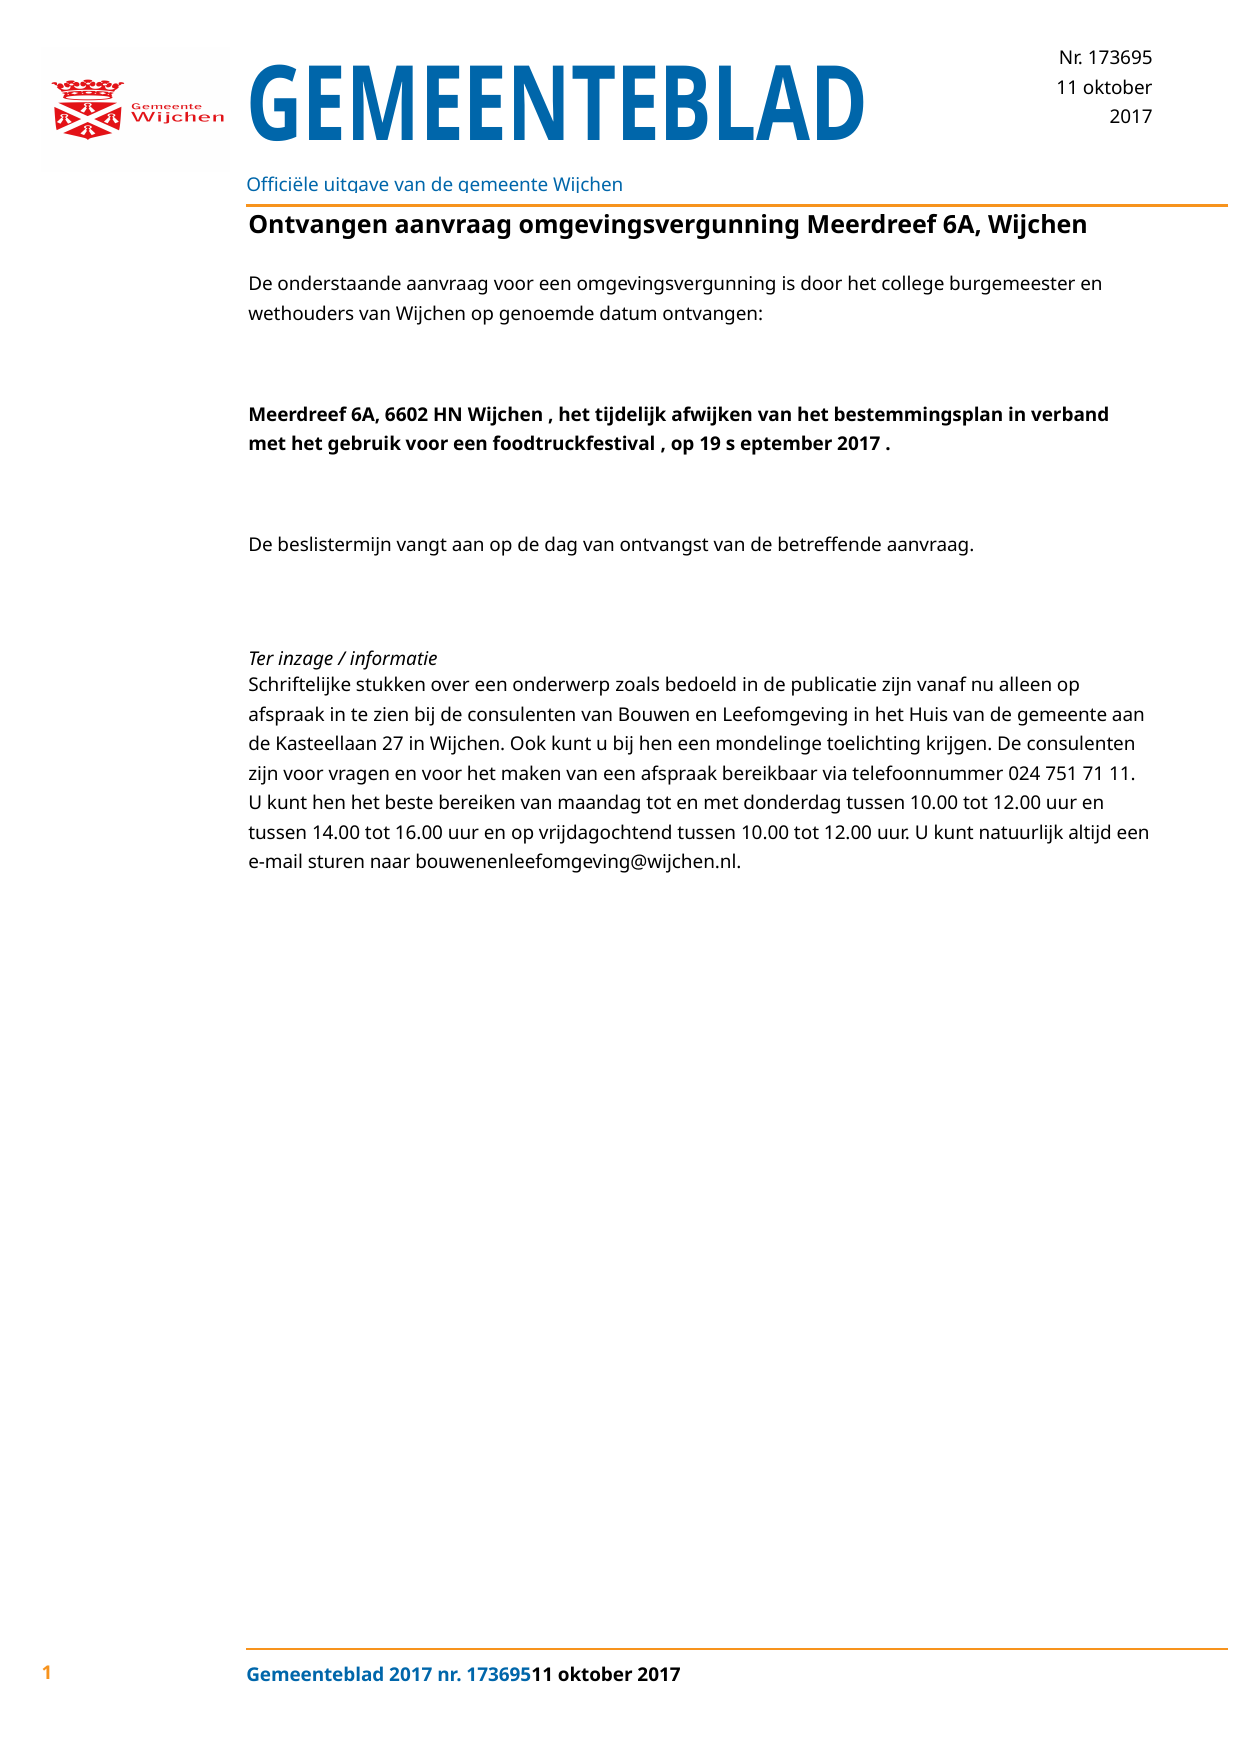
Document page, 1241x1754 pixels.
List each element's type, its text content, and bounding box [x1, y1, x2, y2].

text Ontvangen aanvraag omgevingsvergunning Meerdreef 6A, Wijchen [248, 207, 1152, 241]
text De beslistermijn vangt aan op de dag van ontvangst van de betreffende aanvraag. [248, 531, 1152, 557]
text De onderstaande aanvraag voor een omgevingsvergunning is door het college burgemeester en wethouders van Wijchen op genoemde datum ontvangen: [248, 270, 1152, 326]
text Ter inzage / informatie [248, 646, 1152, 671]
text Meerdreef 6A, 6602 HN Wijchen , het tijdelijk afwijken van het bestemmingsplan in verband met het gebruik voor een foodtruckfestival , op 19 s eptember 2017 . [248, 401, 1152, 456]
text Schriftelijke stukken over een onderwerp zoals bedoeld in de publicatie zijn vanaf nu alleen op afspraak in te zien bij de consulenten van Bouwen en Leefomgeving in het Huis van de gemeente aan de Kasteellaan 27 in Wijchen. Ook kunt u bij hen een mondelinge toelichting krijgen. De consulenten zijn voor vragen en voor het maken van een afspraak bereikbaar via telefoonnummer 024 751 71 11. U kunt hen het beste bereiken van maandag tot en met donderdag tussen 10.00 tot 12.00 uur en tussen 14.00 tot 16.00 uur en op vrijdagochtend tussen 10.00 tot 12.00 uur. U kunt natuurlijk altijd een e-mail sturen naar bouwenenleefomgeving@wijchen.nl. [248, 671, 1152, 874]
picture [41, 47, 231, 172]
